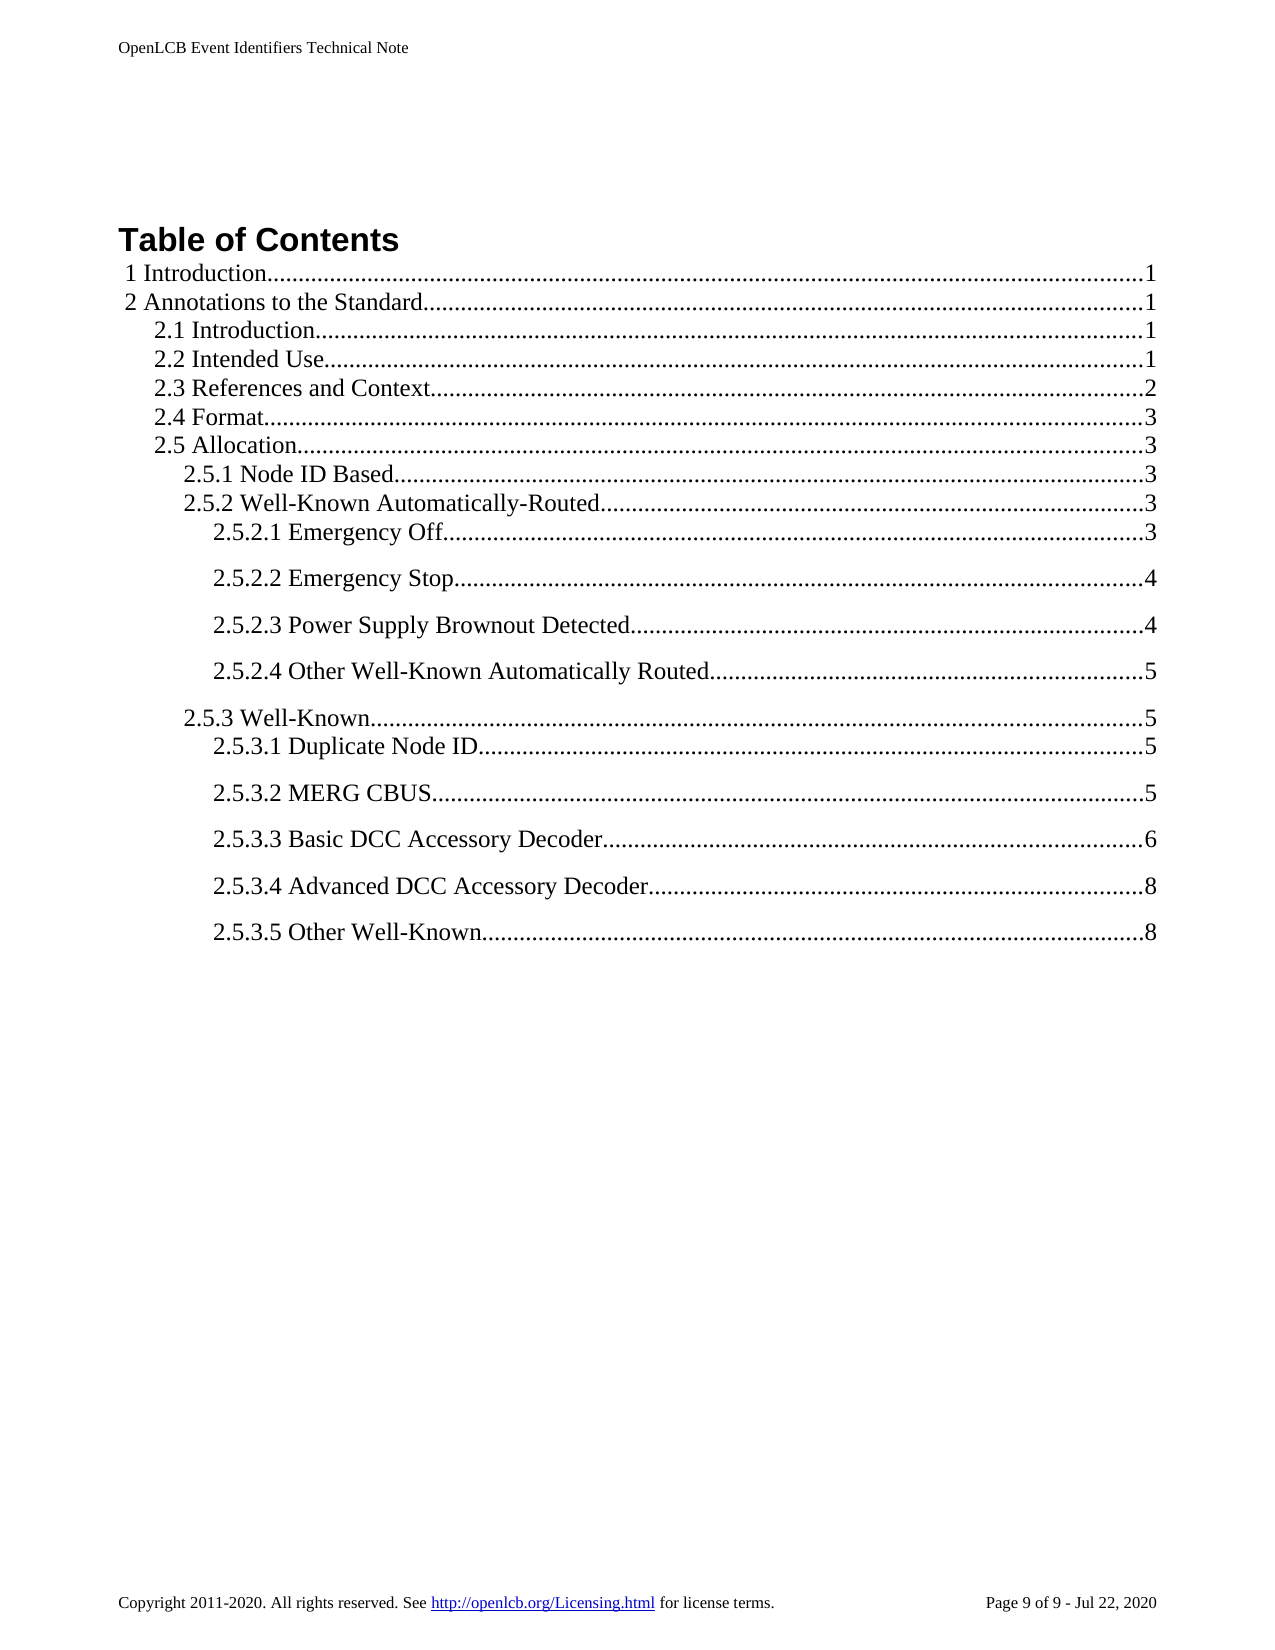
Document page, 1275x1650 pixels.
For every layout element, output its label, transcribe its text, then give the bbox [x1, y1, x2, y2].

text 2.5.3.3 Basic DCC Accessory Decoder 6 [207, 824, 1157, 853]
text 2.5.3 Well-Known 5 [177, 703, 1157, 731]
subtitle Table of Contents [118, 220, 1157, 258]
text 2.2 Intended Use 1 [148, 344, 1157, 373]
text 2.1 Introduction 1 [148, 316, 1157, 344]
text 2.5 Allocation 3 [148, 431, 1157, 459]
text 2.3 References and Context 2 [148, 373, 1157, 402]
text 2.5.2.4 Other Well-Known Automatically Routed 5 [207, 656, 1157, 685]
text 2.4 Format 3 [148, 402, 1157, 431]
text 2.5.3.1 Duplicate Node ID 5 [207, 731, 1157, 760]
text 1 Introduction 1 [118, 258, 1157, 287]
text 2.5.2.3 Power Supply Brownout Detected 4 [207, 610, 1157, 638]
text 2.5.3.2 MERG CBUS 5 [207, 778, 1157, 807]
text 2.5.2.2 Emergency Stop 4 [207, 563, 1157, 592]
text 2.5.2 Well-Known Automatically-Routed 3 [177, 488, 1157, 517]
text 2.5.1 Node ID Based 3 [177, 459, 1157, 488]
text 2.5.2.1 Emergency Off 3 [207, 517, 1157, 546]
text 2.5.3.4 Advanced DCC Accessory Decoder 8 [207, 871, 1157, 899]
text 2 Annotations to the Standard 1 [118, 287, 1157, 316]
text 2.5.3.5 Other Well-Known 8 [207, 917, 1157, 946]
